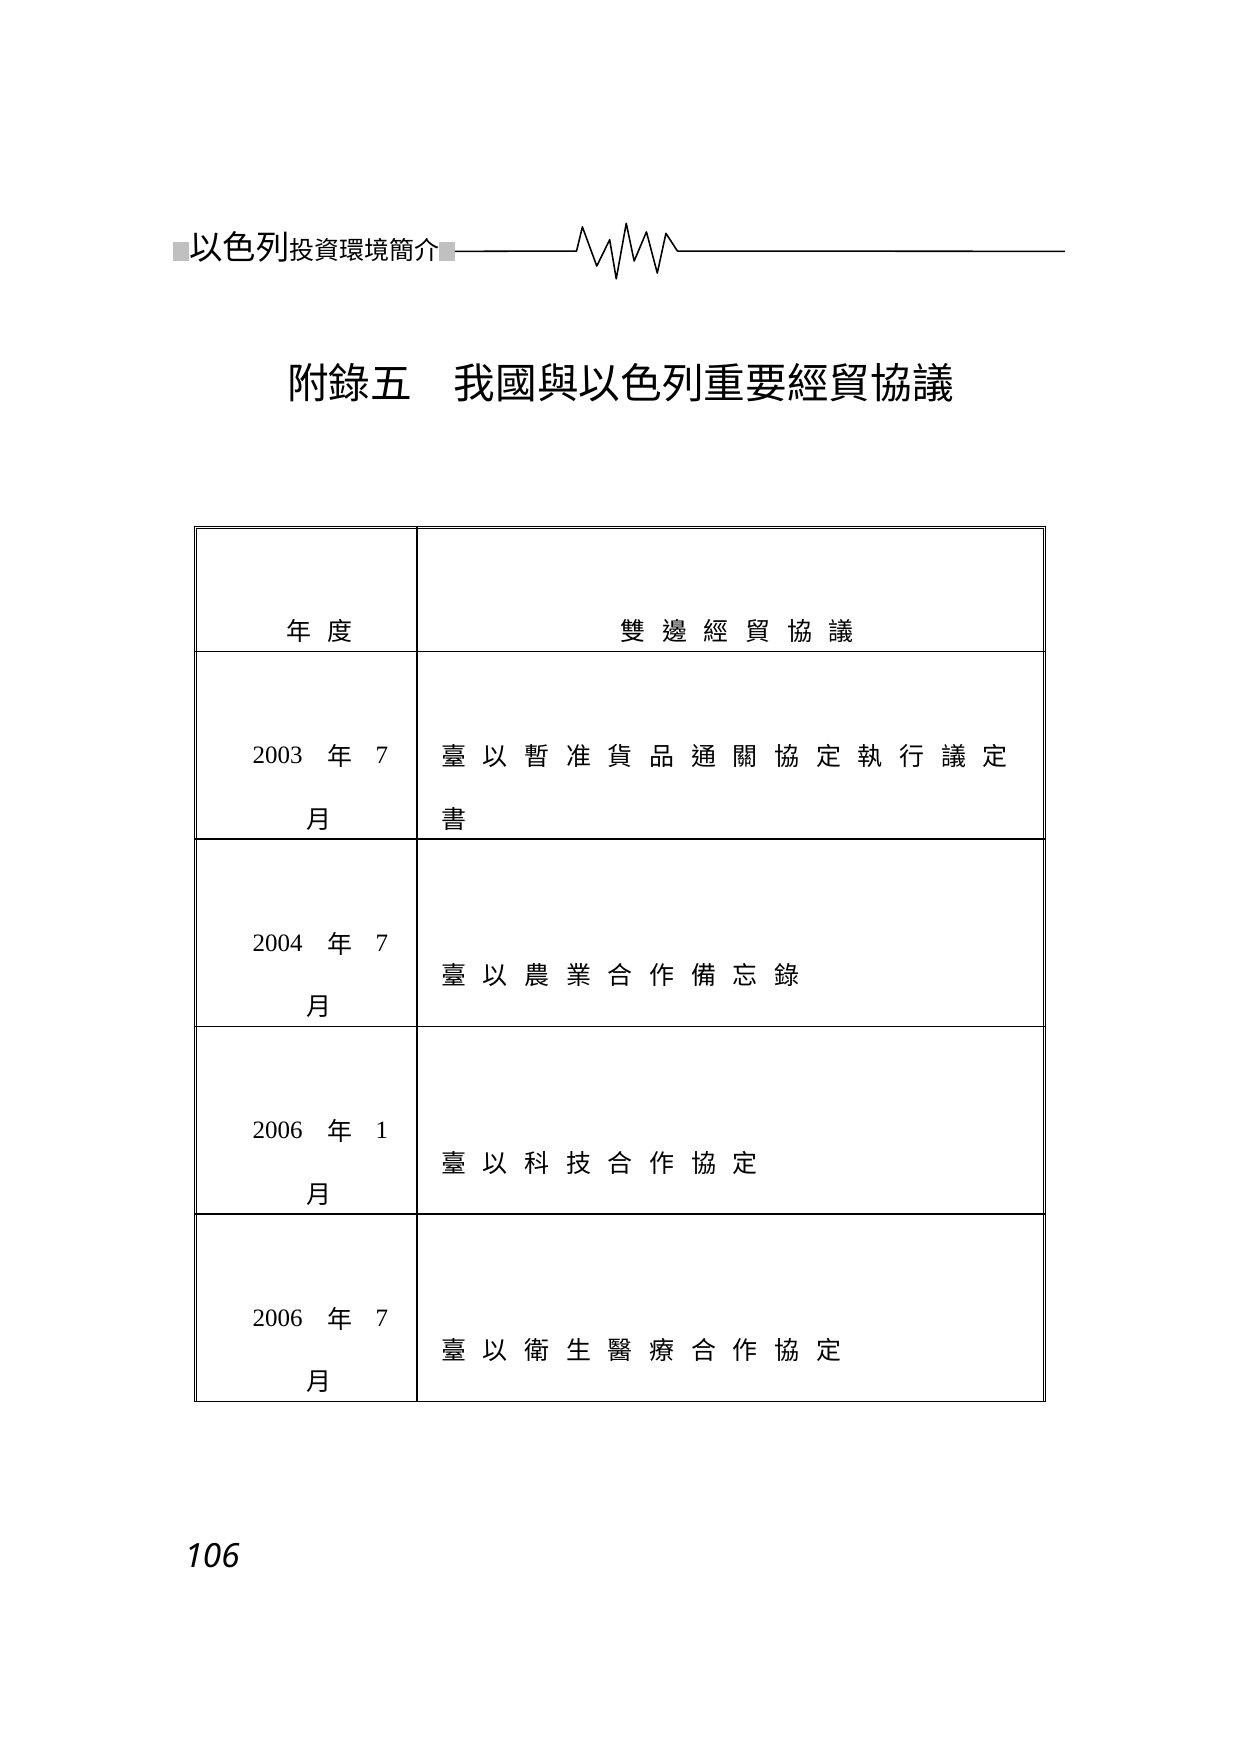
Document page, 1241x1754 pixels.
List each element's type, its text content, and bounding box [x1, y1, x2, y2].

table_header 年度 [197, 529, 416, 651]
table_cell 2006年7月 [197, 1215, 416, 1401]
table_cell 2004年7月 [197, 840, 416, 1026]
table_cell 臺以暫准貨品通關協定執行議定書 [418, 652, 1043, 838]
table_cell 2006年1月 [197, 1027, 416, 1213]
table_header 雙邊經貿協議 [418, 529, 1043, 651]
table_cell 2003年7月 [197, 652, 416, 838]
table_cell 臺以科技合作協定 [418, 1027, 1043, 1213]
table_cell 臺以衛生醫療合作協定 [418, 1215, 1043, 1401]
text 附錄五 我國與以色列重要經貿協議 [183, 338, 1058, 401]
table_cell 臺以農業合作備忘錄 [418, 840, 1043, 1026]
